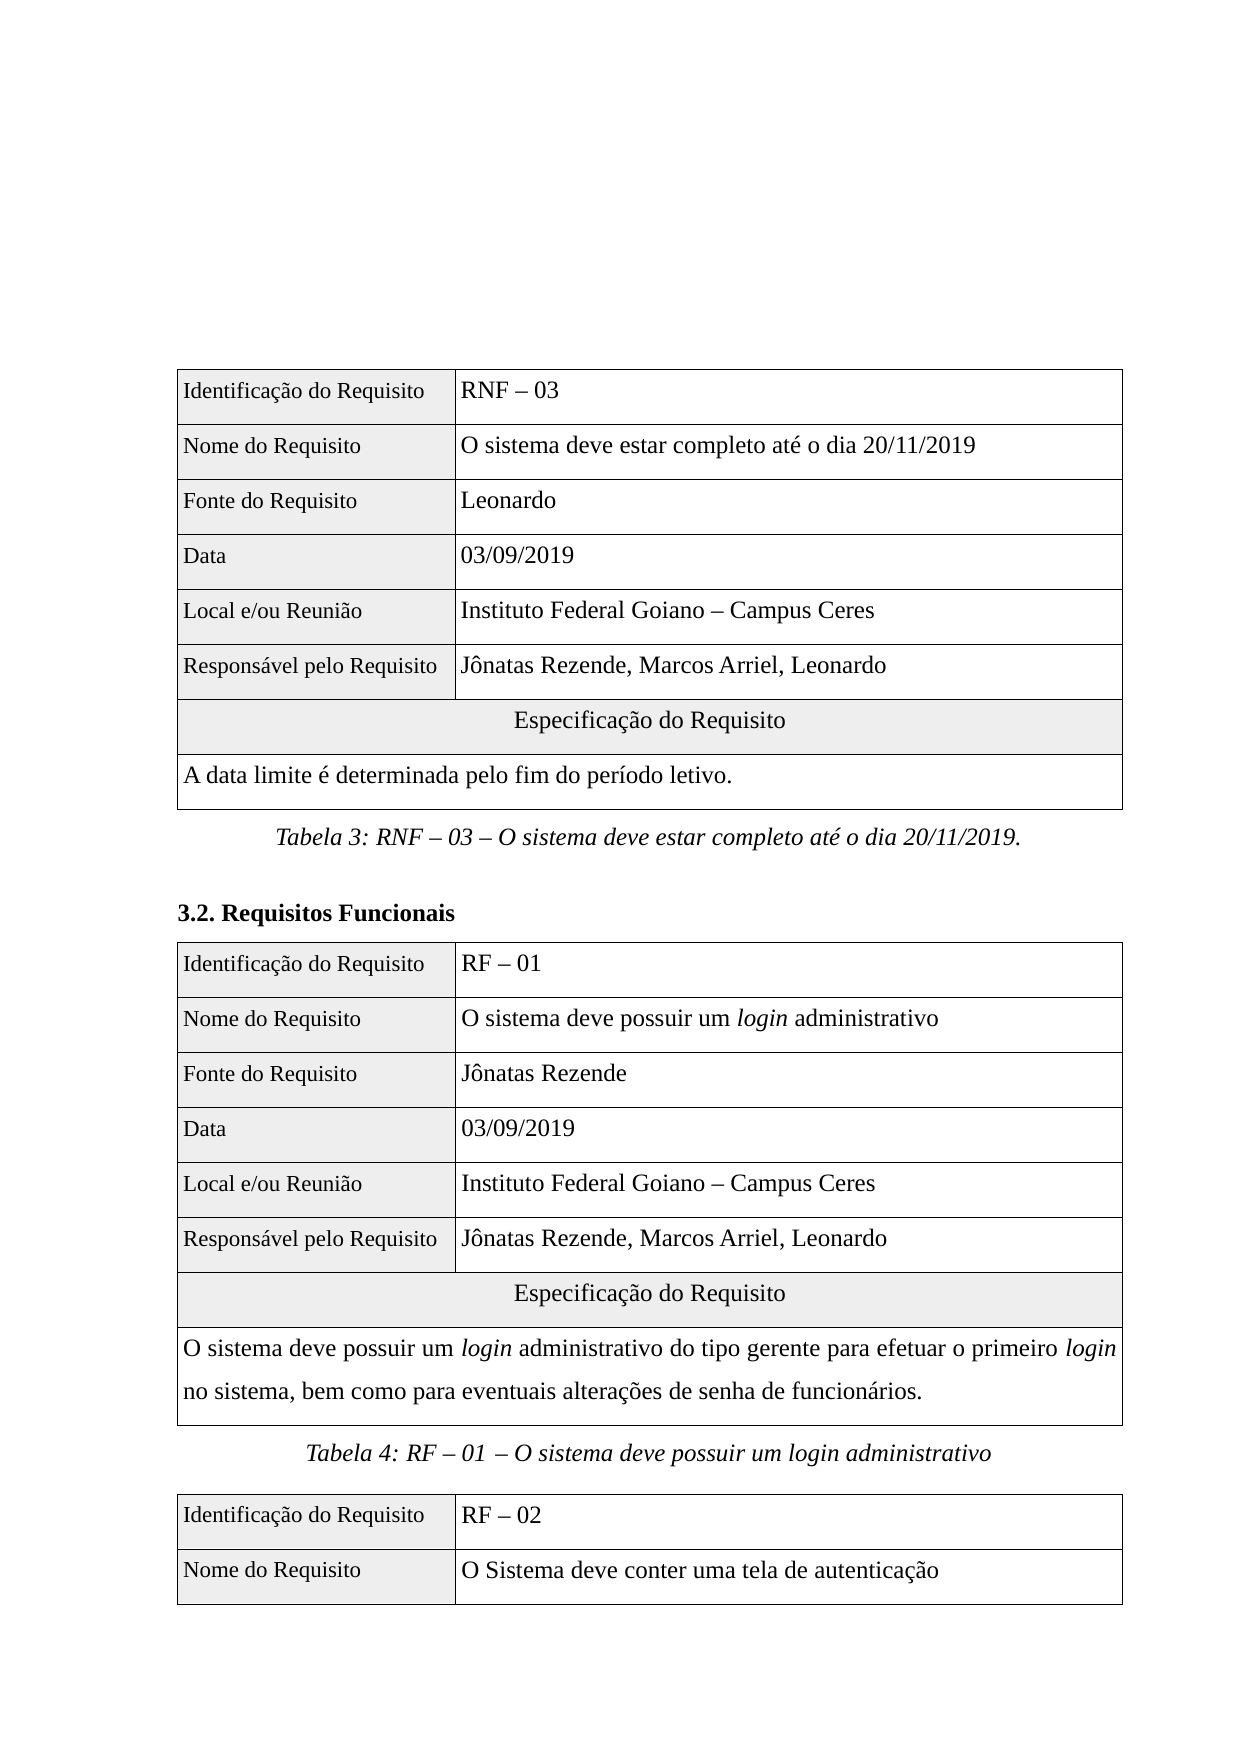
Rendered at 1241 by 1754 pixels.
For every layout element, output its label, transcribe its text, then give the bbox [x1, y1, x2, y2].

table_cell Responsável pelo Requisito [178, 645, 455, 699]
table_cell O sistema deve possuir um login administrativo [456, 998, 1122, 1052]
table_cell Data [178, 1108, 455, 1162]
subtitle 3.2. Requisitos Funcionais [177, 898, 1122, 927]
table_cell Leonardo [456, 480, 1122, 534]
table_cell Nome do Requisito [178, 425, 455, 479]
table_cell Especificação do Requisito [178, 1273, 1122, 1327]
table_cell 03/09/2019 [456, 535, 1122, 589]
table_header RNF – 03 [456, 370, 1122, 424]
table_header RF – 01 [456, 943, 1122, 997]
table_cell Especificação do Requisito [178, 700, 1122, 754]
table_cell 03/09/2019 [456, 1108, 1122, 1162]
table_cell Fonte do Requisito [178, 480, 455, 534]
table_cell Fonte do Requisito [178, 1053, 455, 1107]
table_cell Nome do Requisito [178, 1550, 455, 1603]
table_cell O Sistema deve conter uma tela de autenticação [456, 1550, 1122, 1603]
text Tabela 4: RF – 01 – O sistema deve possuir um login administrativo [177, 1438, 1122, 1467]
table_header Identificação do Requisito [178, 370, 455, 424]
table_cell Jônatas Rezende [456, 1053, 1122, 1107]
table_header Identificação do Requisito [178, 943, 455, 997]
text Tabela 3: RNF – 03 – O sistema deve estar completo até o dia 20/11/2019. [177, 822, 1122, 851]
table_cell Data [178, 535, 455, 589]
table_cell O sistema deve possuir um login administrativo do tipo gerente para efetuar o primeiro login no sistema, bem como para eventuais alterações de senha de funcionários. [178, 1328, 1122, 1425]
table_cell Nome do Requisito [178, 998, 455, 1052]
table_cell Responsável pelo Requisito [178, 1218, 455, 1272]
table_cell O sistema deve estar completo até o dia 20/11/2019 [456, 425, 1122, 479]
table_cell Instituto Federal Goiano – Campus Ceres [456, 1163, 1122, 1217]
table_cell A data limite é determinada pelo fim do período letivo. [178, 755, 1122, 809]
table_cell Jônatas Rezende, Marcos Arriel, Leonardo [456, 645, 1122, 699]
table_cell Instituto Federal Goiano – Campus Ceres [456, 590, 1122, 644]
table_cell Local e/ou Reunião [178, 590, 455, 644]
table_header RF – 02 [456, 1495, 1122, 1548]
table_header Identificação do Requisito [178, 1495, 455, 1548]
table_cell Jônatas Rezende, Marcos Arriel, Leonardo [456, 1218, 1122, 1272]
table_cell Local e/ou Reunião [178, 1163, 455, 1217]
